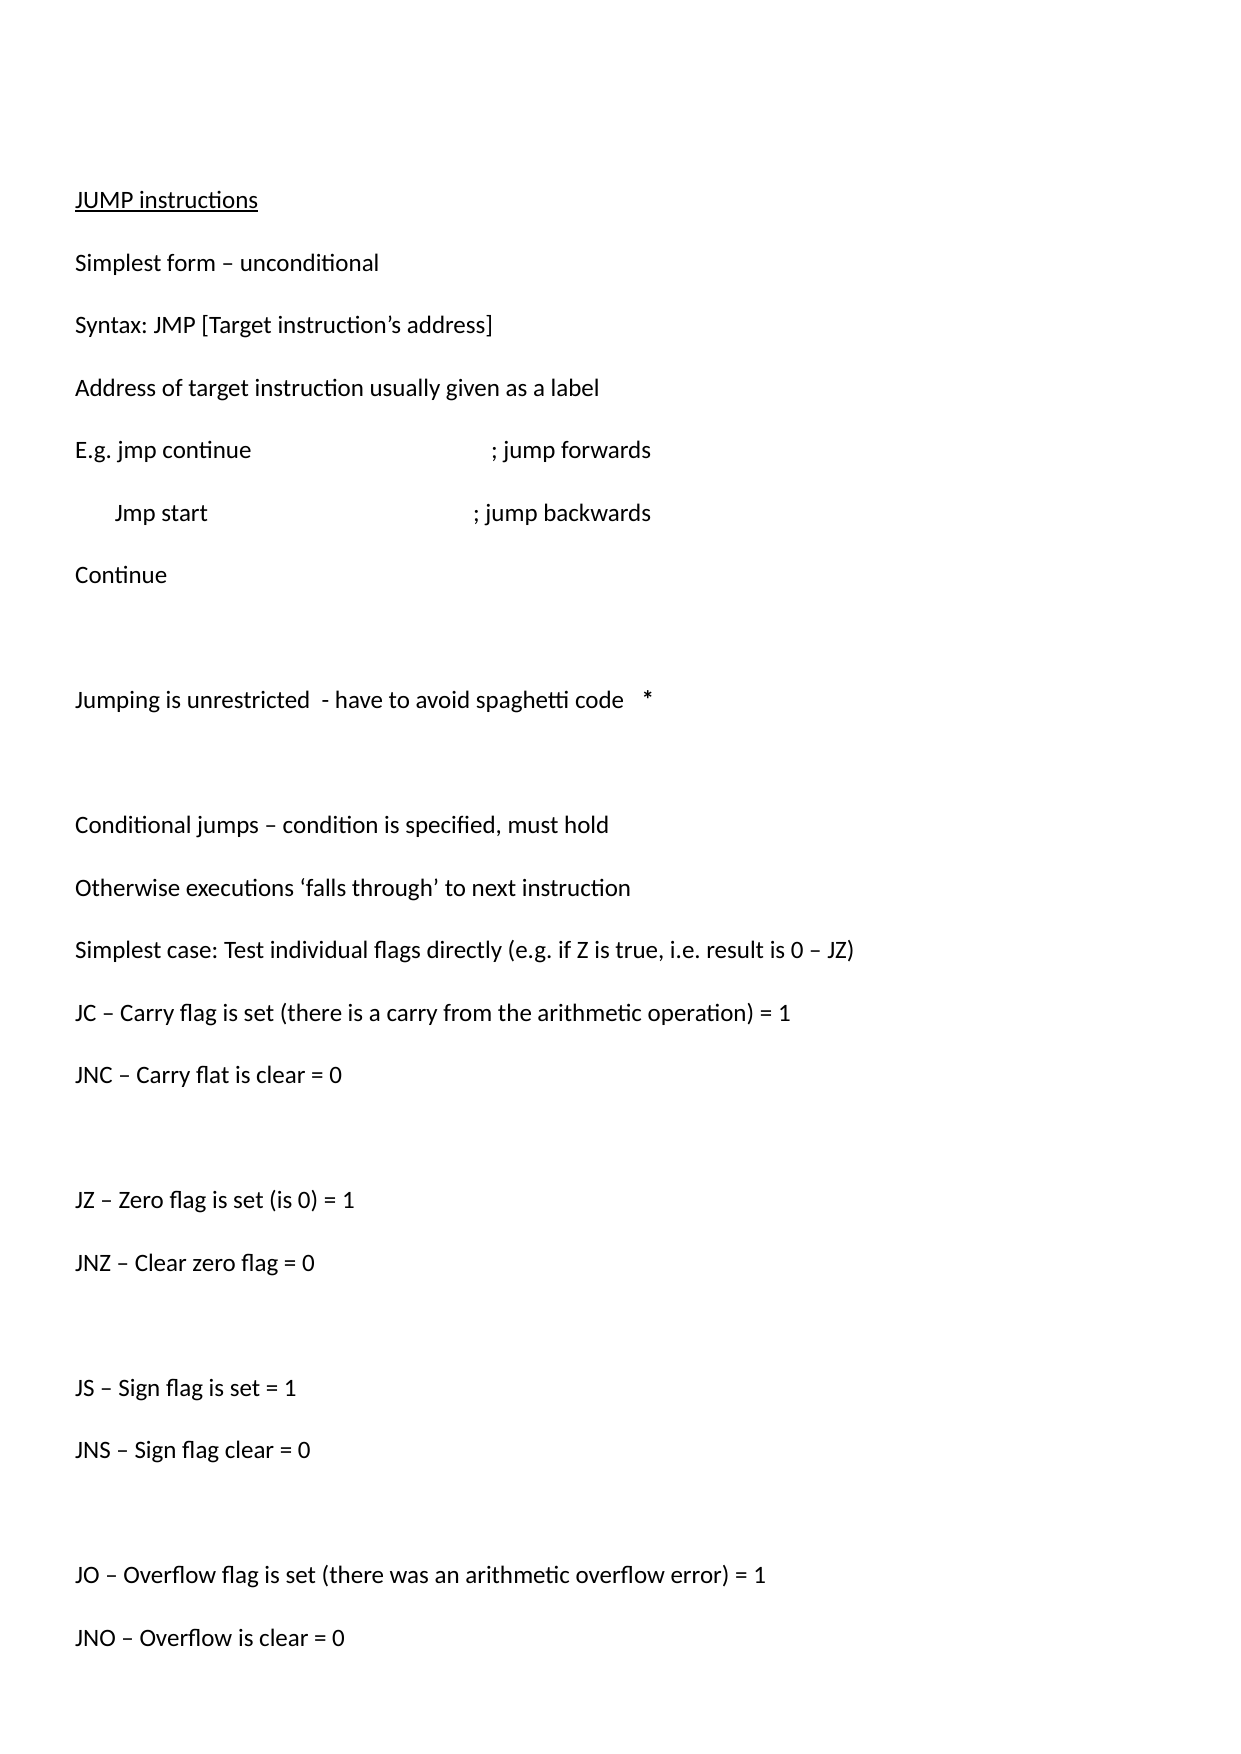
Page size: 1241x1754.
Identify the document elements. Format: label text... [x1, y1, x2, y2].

text Simplest case: Test individual flags directly (e.g. if Z is true, i.e. result is 0 – JZ) [75, 908, 1166, 971]
text Continue [75, 533, 1166, 596]
text JNC – Carry flat is clear = 0 [75, 1033, 1166, 1096]
text Jumping is unrestricted - have to avoid spaghetti code * [75, 658, 1166, 721]
text Syntax: JMP [Target instruction’s address] [75, 283, 1166, 346]
text JC – Carry flag is set (there is a carry from the arithmetic operation) = 1 [75, 971, 1166, 1033]
text JNS – Sign flag clear = 0 [75, 1408, 1166, 1471]
text Otherwise executions ‘falls through’ to next instruction [75, 846, 1166, 908]
text JZ – Zero flag is set (is 0) = 1 [75, 1158, 1166, 1221]
text Conditional jumps – condition is specified, must hold [75, 783, 1166, 846]
text JNZ – Clear zero flag = 0 [75, 1221, 1166, 1283]
text JS – Sign flag is set = 1 [75, 1346, 1166, 1408]
text E.g. jmp continue ; jump forwards [75, 408, 1166, 471]
text Jmp start ; jump backwards [75, 471, 1166, 533]
text JUMP instructions [75, 158, 1166, 221]
text JO – Overflow flag is set (there was an arithmetic overflow error) = 1 [75, 1533, 1166, 1596]
text Simplest form – unconditional [75, 221, 1166, 283]
text Address of target instruction usually given as a label [75, 346, 1166, 408]
text JNO – Overflow is clear = 0 [75, 1596, 1166, 1658]
